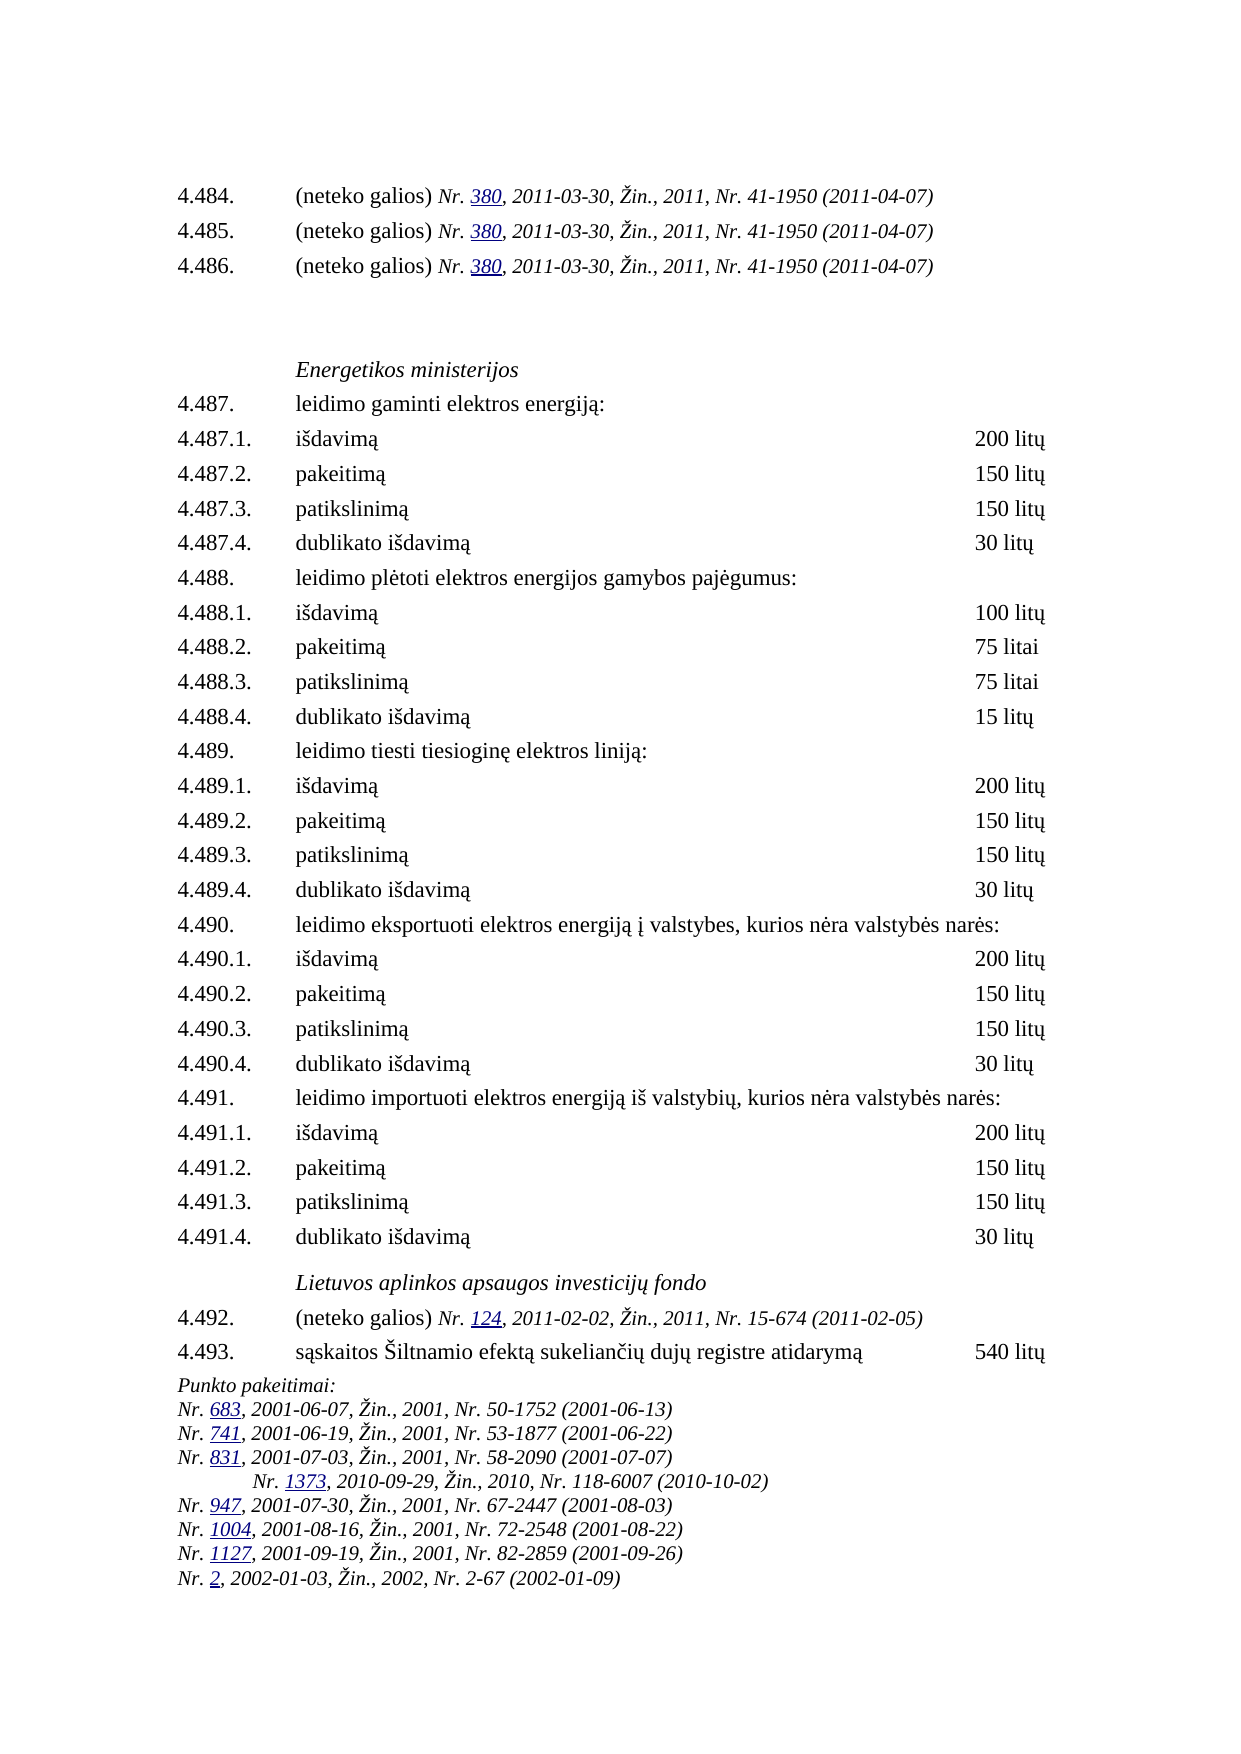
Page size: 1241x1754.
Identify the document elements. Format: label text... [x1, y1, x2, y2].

text 4.489. leidimo tiesti tiesioginę elektros liniją: [177, 737, 1122, 764]
text 4.490.4. dublikato išdavimą 30 litų [177, 1049, 1122, 1076]
text 4.488.2. pakeitimą 75 litai [177, 633, 1122, 660]
text 4.485. (neteko galios) Nr. 380, 2011-03-30, Žin., 2011, Nr. 41-1950 (2011-04-07) [177, 217, 1122, 243]
text Nr. 947, 2001-07-30, Žin., 2001, Nr. 67-2447 (2001-08-03) [177, 1493, 1122, 1517]
text 4.491.1. išdavimą 200 litų [177, 1119, 1122, 1145]
text Nr. 2, 2002-01-03, Žin., 2002, Nr. 2-67 (2002-01-09) [177, 1565, 1122, 1589]
text Lietuvos aplinkos apsaugos investicijų fondo [177, 1258, 1122, 1295]
text Nr. 1004, 2001-08-16, Žin., 2001, Nr. 72-2548 (2001-08-22) [177, 1517, 1122, 1541]
text 4.489.1. išdavimą 200 litų [177, 772, 1122, 798]
text Energetikos ministerijos [177, 356, 1122, 382]
text Nr. 1373, 2010-09-29, Žin., 2010, Nr. 118-6007 (2010-10-02) [252, 1469, 1122, 1493]
text 4.486. (neteko galios) Nr. 380, 2011-03-30, Žin., 2011, Nr. 41-1950 (2011-04-07) [177, 252, 1122, 278]
text 4.491.4. dublikato išdavimą 30 litų [177, 1223, 1122, 1249]
text Nr. 1127, 2001-09-19, Žin., 2001, Nr. 82-2859 (2001-09-26) [177, 1541, 1122, 1565]
text 4.490.3. patikslinimą 150 litų [177, 1015, 1122, 1041]
text 4.490. leidimo eksportuoti elektros energiją į valstybes, kurios nėra valstybės narės: [177, 911, 1122, 937]
text 4.493. sąskaitos Šiltnamio efektą sukeliančių dujų registre atidarymą 540 litų [177, 1338, 1122, 1364]
text 4.489.4. dublikato išdavimą 30 litų [177, 876, 1122, 902]
text 4.491.2. pakeitimą 150 litų [177, 1154, 1122, 1180]
text 4.489.2. pakeitimą 150 litų [177, 807, 1122, 833]
text 4.488.1. išdavimą 100 litų [177, 599, 1122, 625]
text 4.488.4. dublikato išdavimą 15 litų [177, 703, 1122, 729]
text 4.491. leidimo importuoti elektros energiją iš valstybių, kurios nėra valstybės narės: [177, 1084, 1122, 1111]
text 4.487. leidimo gaminti elektros energiją: [177, 391, 1122, 417]
text 4.487.1. išdavimą 200 litų [177, 425, 1122, 452]
text 4.488. leidimo plėtoti elektros energijos gamybos pajėgumus: [177, 564, 1122, 590]
text 4.484. (neteko galios) Nr. 380, 2011-03-30, Žin., 2011, Nr. 41-1950 (2011-04-07) [177, 182, 1122, 209]
text 4.487.3. patikslinimą 150 litų [177, 494, 1122, 521]
text 4.489.3. patikslinimą 150 litų [177, 841, 1122, 868]
text Nr. 741, 2001-06-19, Žin., 2001, Nr. 53-1877 (2001-06-22) [177, 1421, 1122, 1445]
text 4.487.2. pakeitimą 150 litų [177, 460, 1122, 486]
text Nr. 831, 2001-07-03, Žin., 2001, Nr. 58-2090 (2001-07-07) [177, 1445, 1122, 1469]
text Nr. 683, 2001-06-07, Žin., 2001, Nr. 50-1752 (2001-06-13) [177, 1397, 1122, 1421]
text Punkto pakeitimai: [177, 1373, 1122, 1397]
text 4.488.3. patikslinimą 75 litai [177, 668, 1122, 694]
text 4.491.3. patikslinimą 150 litų [177, 1188, 1122, 1215]
text 4.487.4. dublikato išdavimą 30 litų [177, 529, 1122, 556]
text 4.492. (neteko galios) Nr. 124, 2011-02-02, Žin., 2011, Nr. 15-674 (2011-02-05) [177, 1303, 930, 1330]
text 4.490.1. išdavimą 200 litų [177, 946, 1122, 972]
text 4.490.2. pakeitimą 150 litų [177, 980, 1122, 1007]
